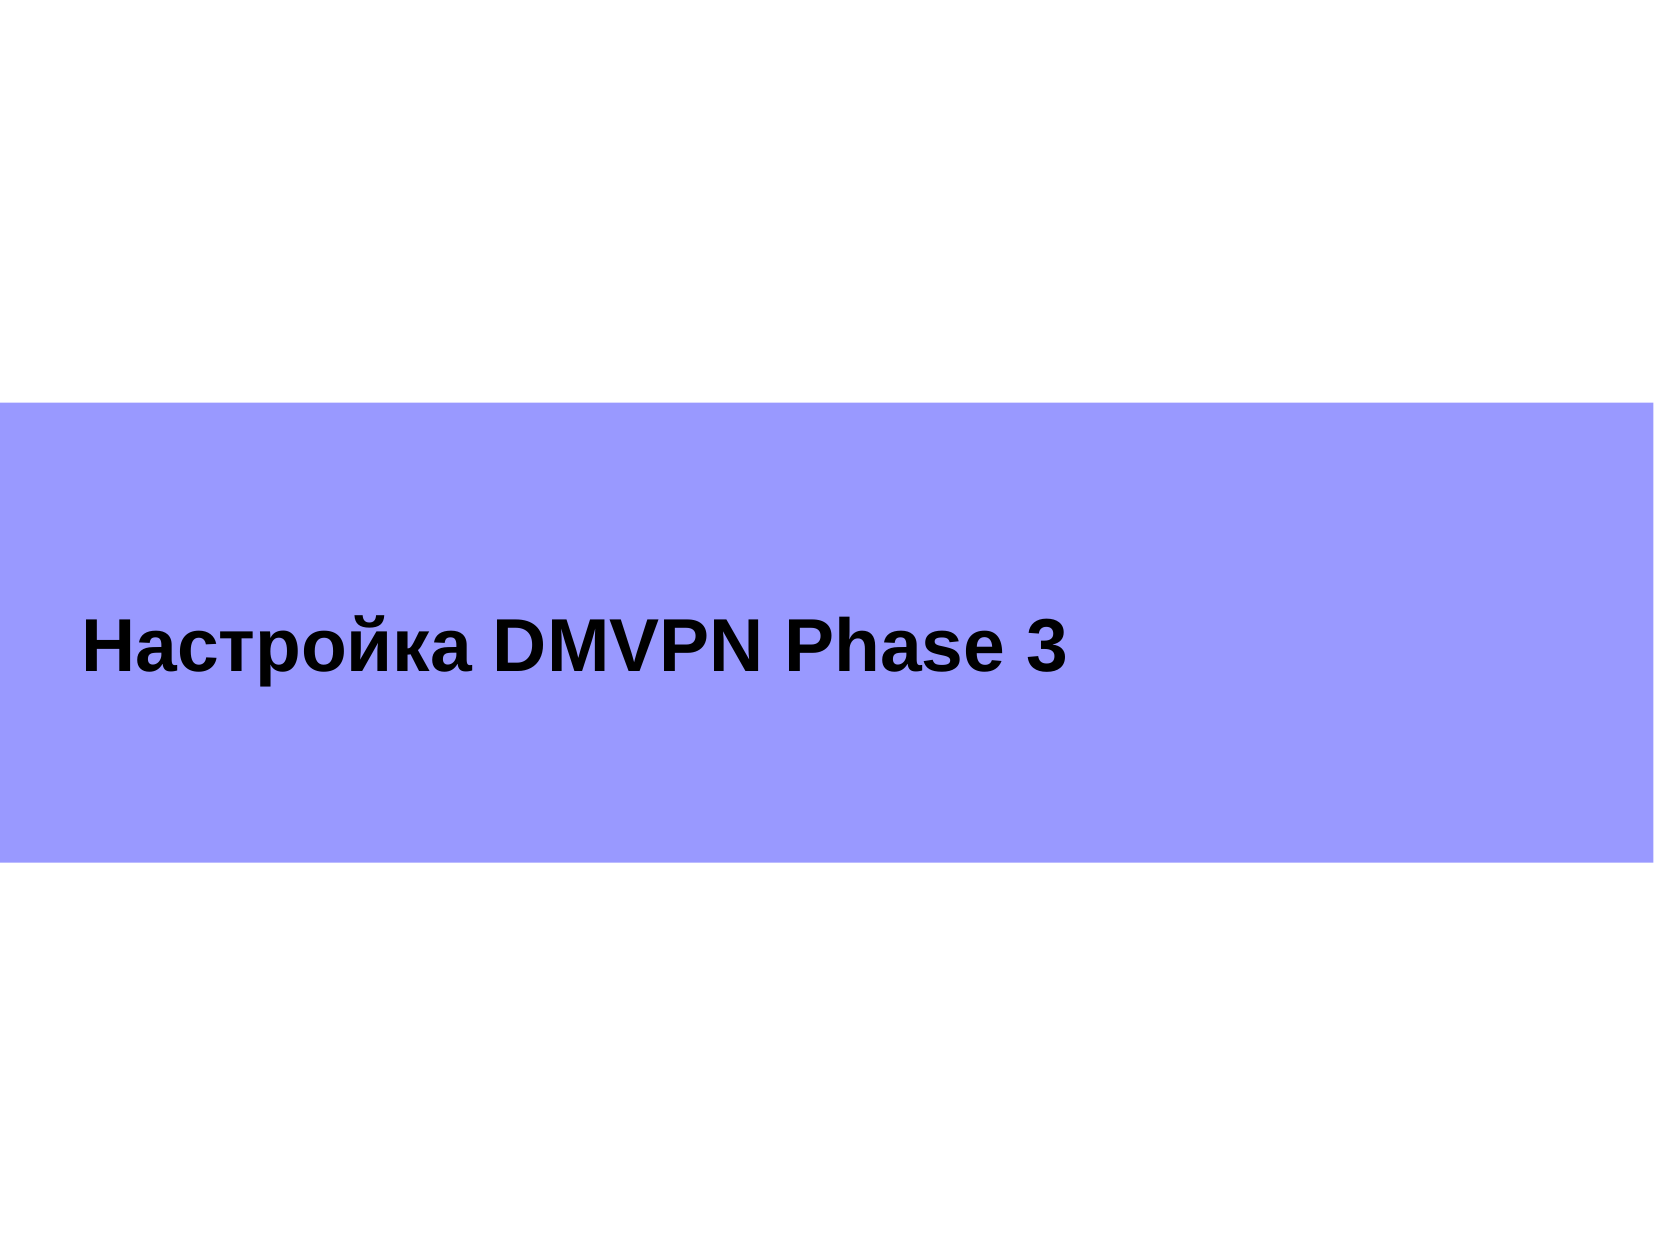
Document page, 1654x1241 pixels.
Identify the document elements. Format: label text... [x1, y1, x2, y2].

text_box Настройка DMVPN Phase 3 [67, 600, 1530, 772]
